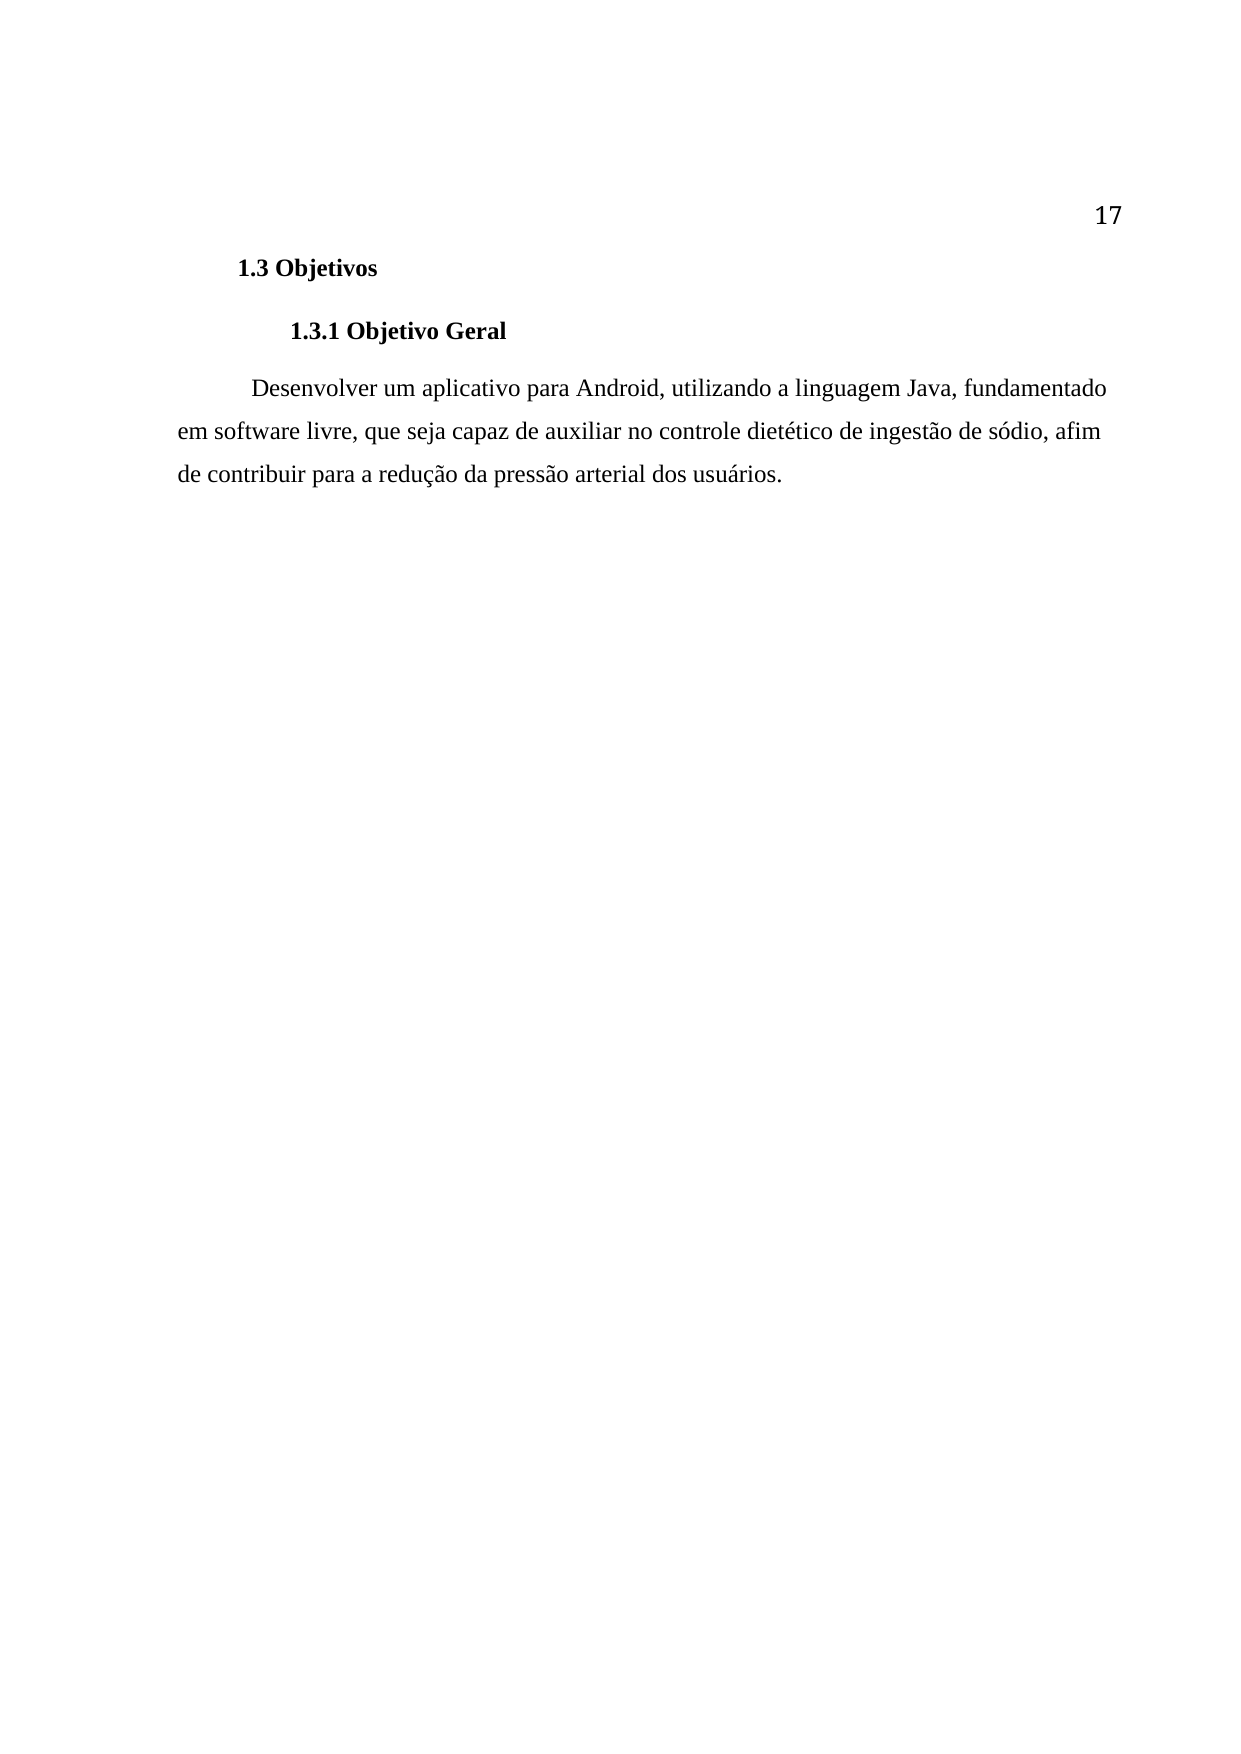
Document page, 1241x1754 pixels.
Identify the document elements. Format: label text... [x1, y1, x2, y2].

subtitle 1.3 Objetivos [177, 253, 1122, 282]
text Desenvolver um aplicativo para Android, utilizando a linguagem Java, fundamentado em software livre, que seja capaz de auxiliar no controle dietético de ingestão de sódio, afim de contribuir para a redução da pressão arterial dos usuários. [177, 373, 1122, 488]
list 1.3.1 Objetivo Geral [252, 316, 1122, 344]
